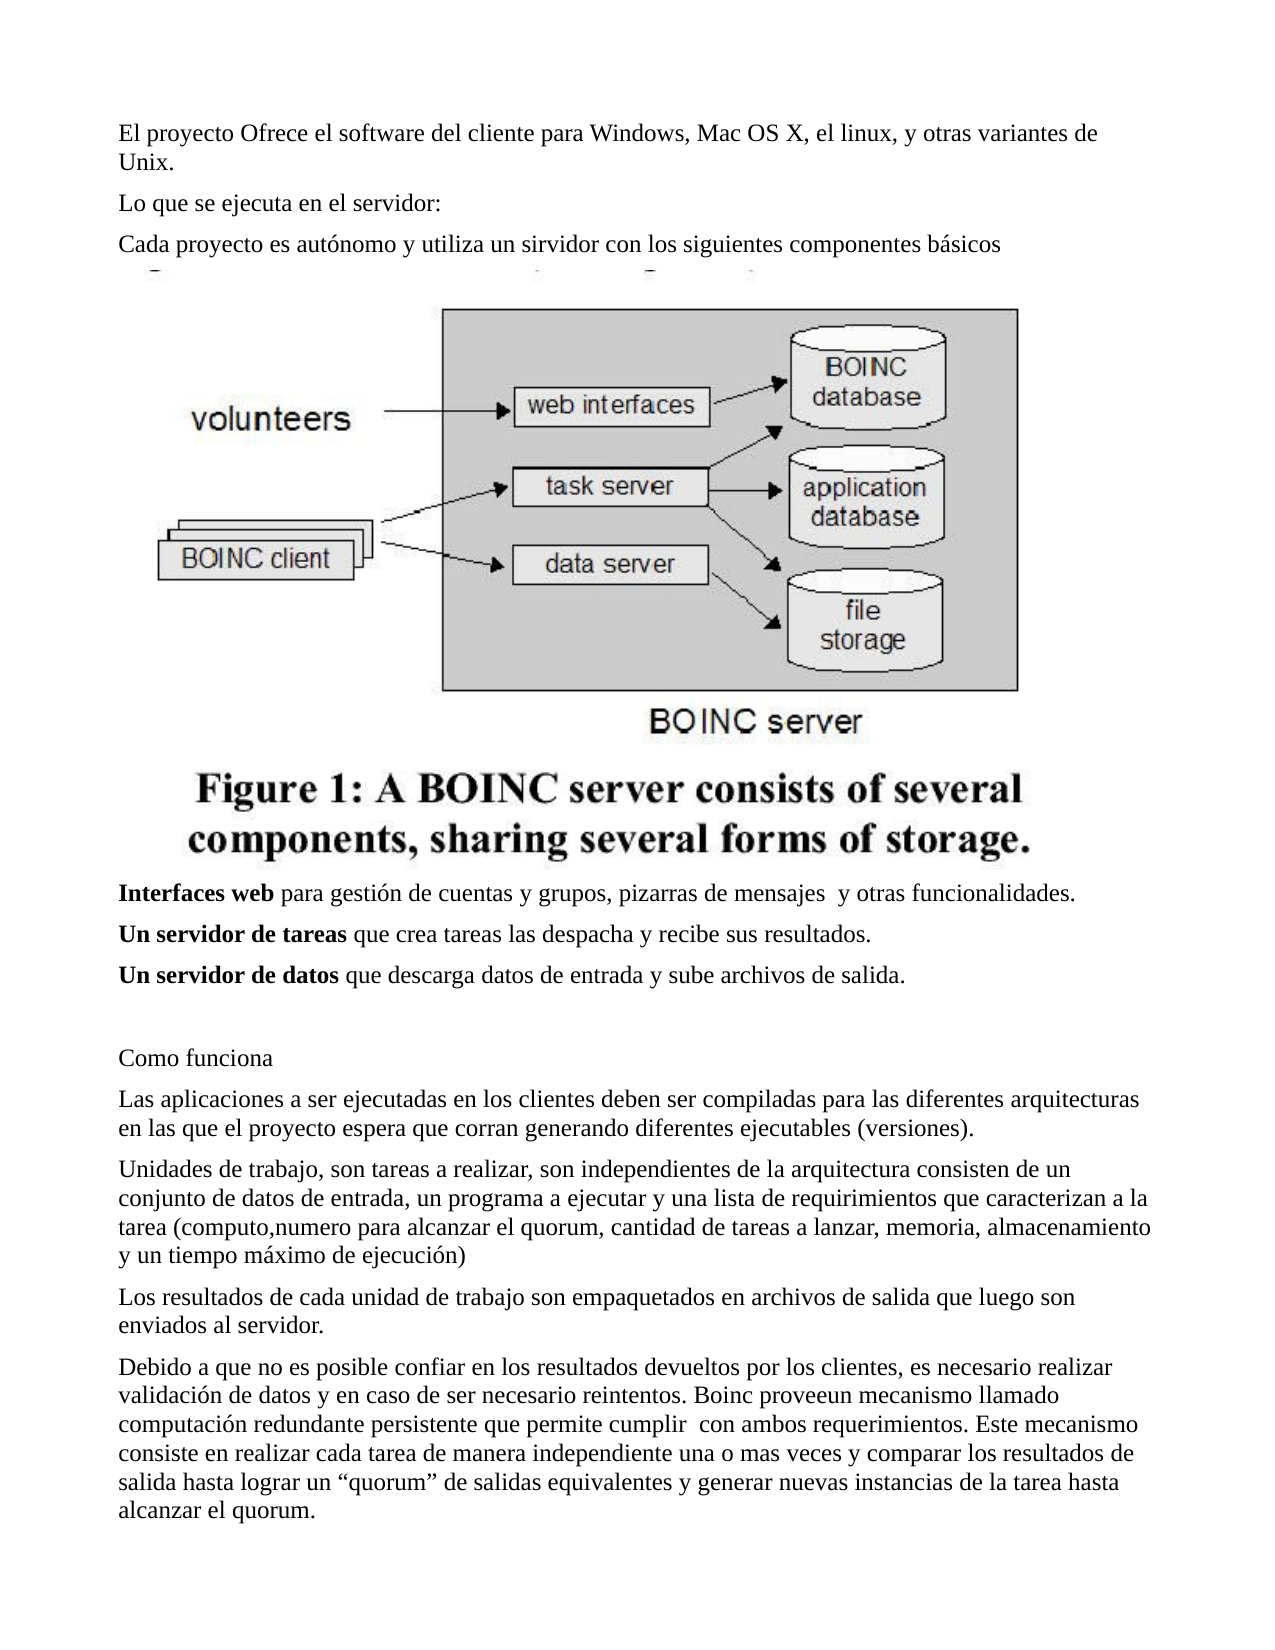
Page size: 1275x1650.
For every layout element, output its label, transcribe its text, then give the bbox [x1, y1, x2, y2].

text Un servidor de tareas que crea tareas las despacha y recibe sus resultados. [118, 919, 1157, 948]
text El proyecto Ofrece el software del cliente para Windows, Mac OS X, el linux, y otras variantes de Unix. [118, 118, 1157, 176]
picture [119, 270, 1156, 879]
text Interfaces web para gestión de cuentas y grupos, pizarras de mensajes y otras funcionalidades. [118, 271, 1157, 907]
text Debido a que no es posible confiar en los resultados devueltos por los clientes, es necesario realizar validación de datos y en caso de ser necesario reintentos. Boinc proveeun mecanismo llamado computación redundante persistente que permite cumplir con ambos requerimientos. Este mecanismo consiste en realizar cada tarea de manera independiente una o mas veces y comparar los resultados de salida hasta lograr un “quorum” de salidas equivalentes y generar nuevas instancias de la tarea hasta alcanzar el quorum. [118, 1352, 1157, 1524]
text Lo que se ejecuta en el servidor: [118, 188, 1157, 217]
text Como funciona [118, 1043, 1157, 1072]
text Cada proyecto es autónomo y utiliza un sirvidor con los siguientes componentes básicos [118, 229, 1157, 258]
text Unidades de trabajo, son tareas a realizar, son independientes de la arquitectura consisten de un conjunto de datos de entrada, un programa a ejecutar y una lista de requirimientos que caracterizan a la tarea (computo,numero para alcanzar el quorum, cantidad de tareas a lanzar, memoria, almacenamiento y un tiempo máximo de ejecución) [118, 1154, 1157, 1269]
text Un servidor de datos que descarga datos de entrada y sube archivos de salida. [118, 961, 1157, 989]
text Las aplicaciones a ser ejecutadas en los clientes deben ser compiladas para las diferentes arquitecturas en las que el proyecto espera que corran generando diferentes ejecutables (versiones). [118, 1084, 1157, 1142]
text Los resultados de cada unidad de trabajo son empaquetados en archivos de salida que luego son enviados al servidor. [118, 1282, 1157, 1339]
